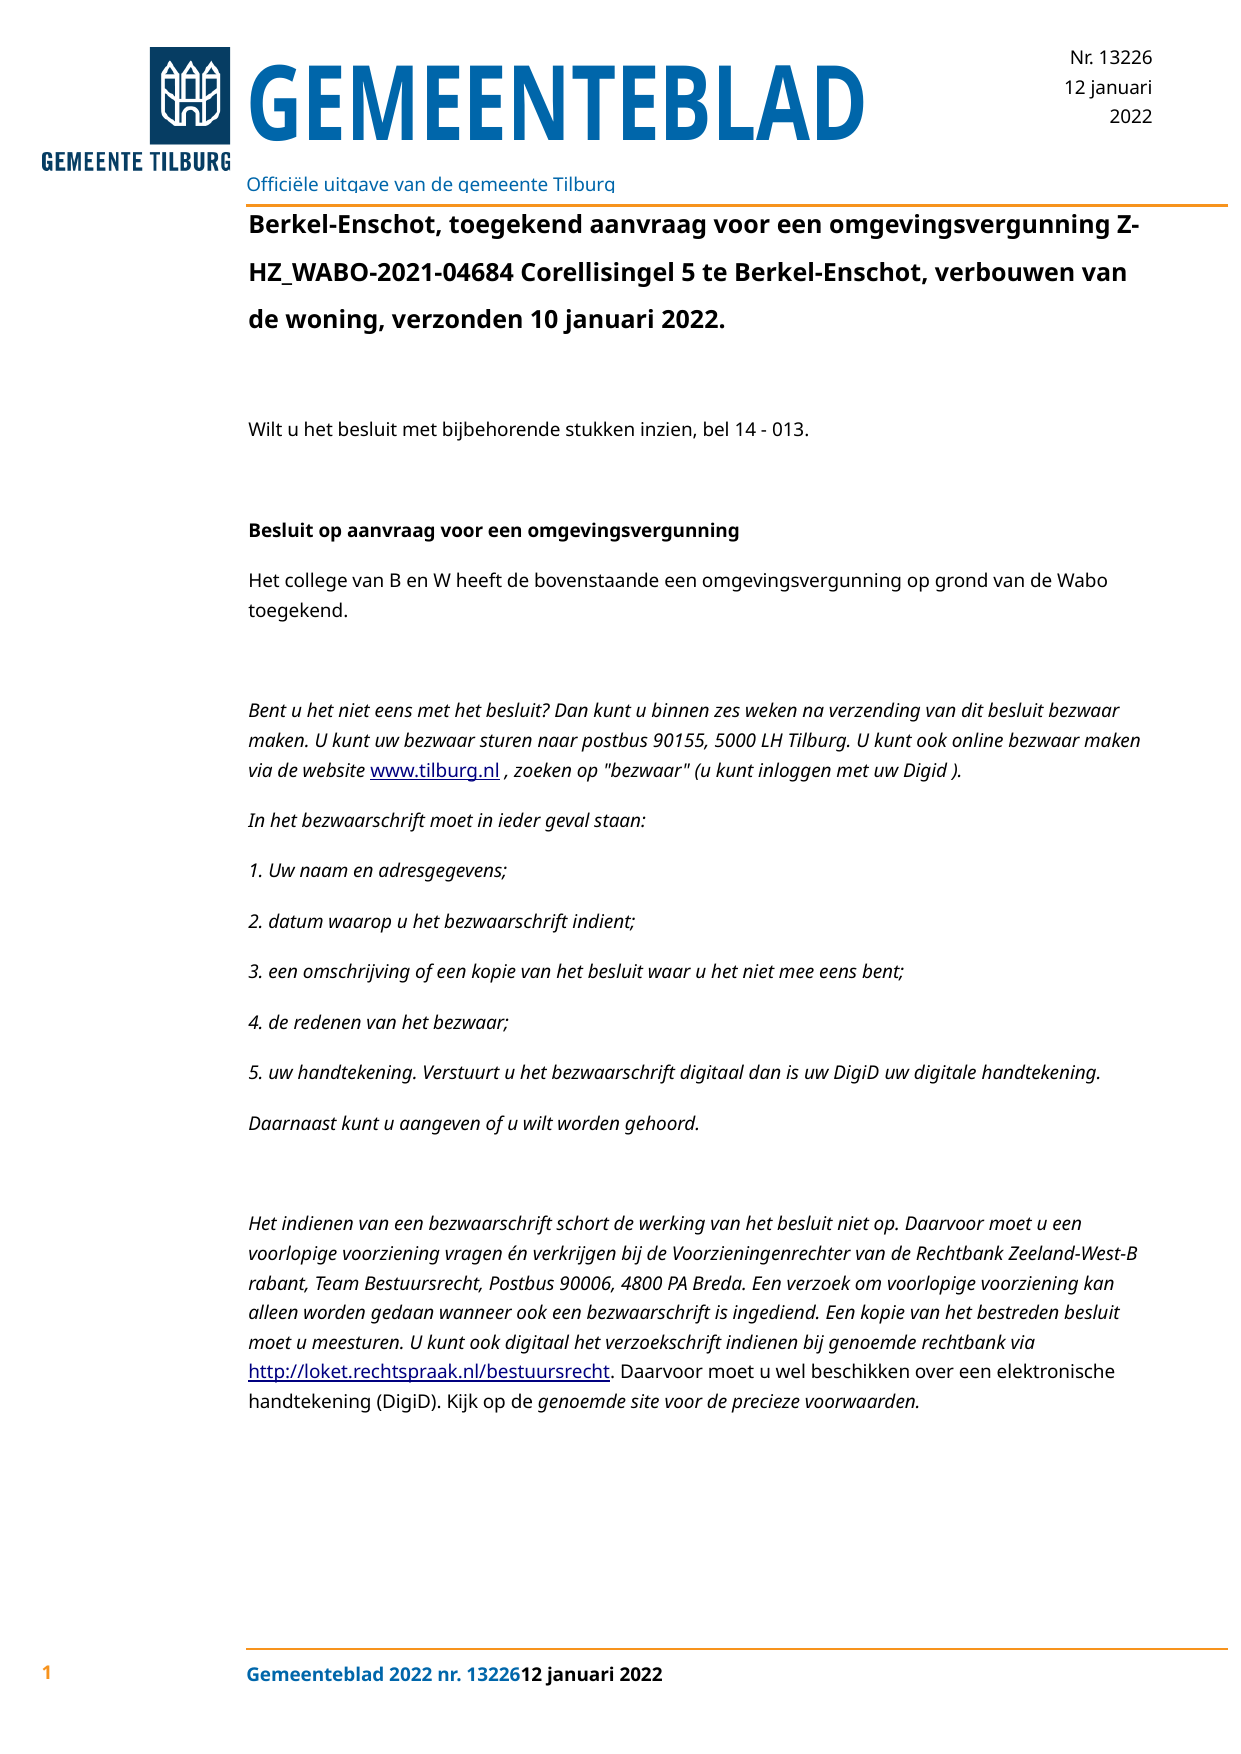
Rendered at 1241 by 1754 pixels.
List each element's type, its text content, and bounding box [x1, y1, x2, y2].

text Wilt u het besluit met bijbehorende stukken inzien, bel 14 - 013. [248, 416, 1152, 442]
text In het bezwaarschrift moet in ieder geval staan: [248, 807, 1152, 833]
text Besluit op aanvraag voor een omgevingsvergunning [248, 517, 1152, 542]
text 4. de redenen van het bezwaar; [248, 1009, 1152, 1034]
text Berkel-Enschot, toegekend aanvraag voor een omgevingsvergunning Z-HZ_WABO-2021-04684 Corellisingel 5 te Berkel-Enschot, verbouwen van de woning, verzonden 10 januari 2022. [248, 207, 1152, 336]
text 3. een omschrijving of een kopie van het besluit waar u het niet mee eens bent; [248, 958, 1152, 984]
text 2. datum waarop u het bezwaarschrift indient; [248, 908, 1152, 934]
text Het college van B en W heeft de bovenstaande een omgevingsvergunning op grond van de Wabo toegekend. [248, 567, 1152, 622]
text 1. Uw naam en adresgegevens; [248, 858, 1152, 883]
text 5. uw handtekening. Verstuurt u het bezwaarschrift digitaal dan is uw DigiD uw digitale handtekening. [248, 1059, 1152, 1085]
text Het indienen van een bezwaarschrift schort de werking van het besluit niet op. Daarvoor moet u een voorlopige voorziening vragen én verkrijgen bij de Voorzieningenrechter van de Rechtbank Zeeland-West-B rabant, Team Bestuursrecht, Postbus 90006, 4800 PA Breda. Een verzoek om voorlopige voorziening kan alleen worden gedaan wanneer ook een bezwaarschrift is ingediend. Een kopie van het bestreden besluit moet u meesturen. U kunt ook digitaal het verzoekschrift indienen bij genoemde rechtbank via http://loket.rechtspraak.nl/bestuursrecht. Daarvoor moet u wel beschikken over een elektronische handtekening (DigiD). Kijk op de genoemde site voor de precieze voorwaarden. [248, 1211, 1152, 1414]
picture [41, 47, 231, 172]
text Bent u het niet eens met het besluit? Dan kunt u binnen zes weken na verzending van dit besluit bezwaar maken. U kunt uw bezwaar sturen naar postbus 90155, 5000 LH Tilburg. U kunt ook online bezwaar maken via de website www.tilburg.nl , zoeken op "bezwaar" (u kunt inloggen met uw Digid ). [248, 698, 1152, 782]
text Daarnaast kunt u aangeven of u wilt worden gehoord. [248, 1110, 1152, 1135]
